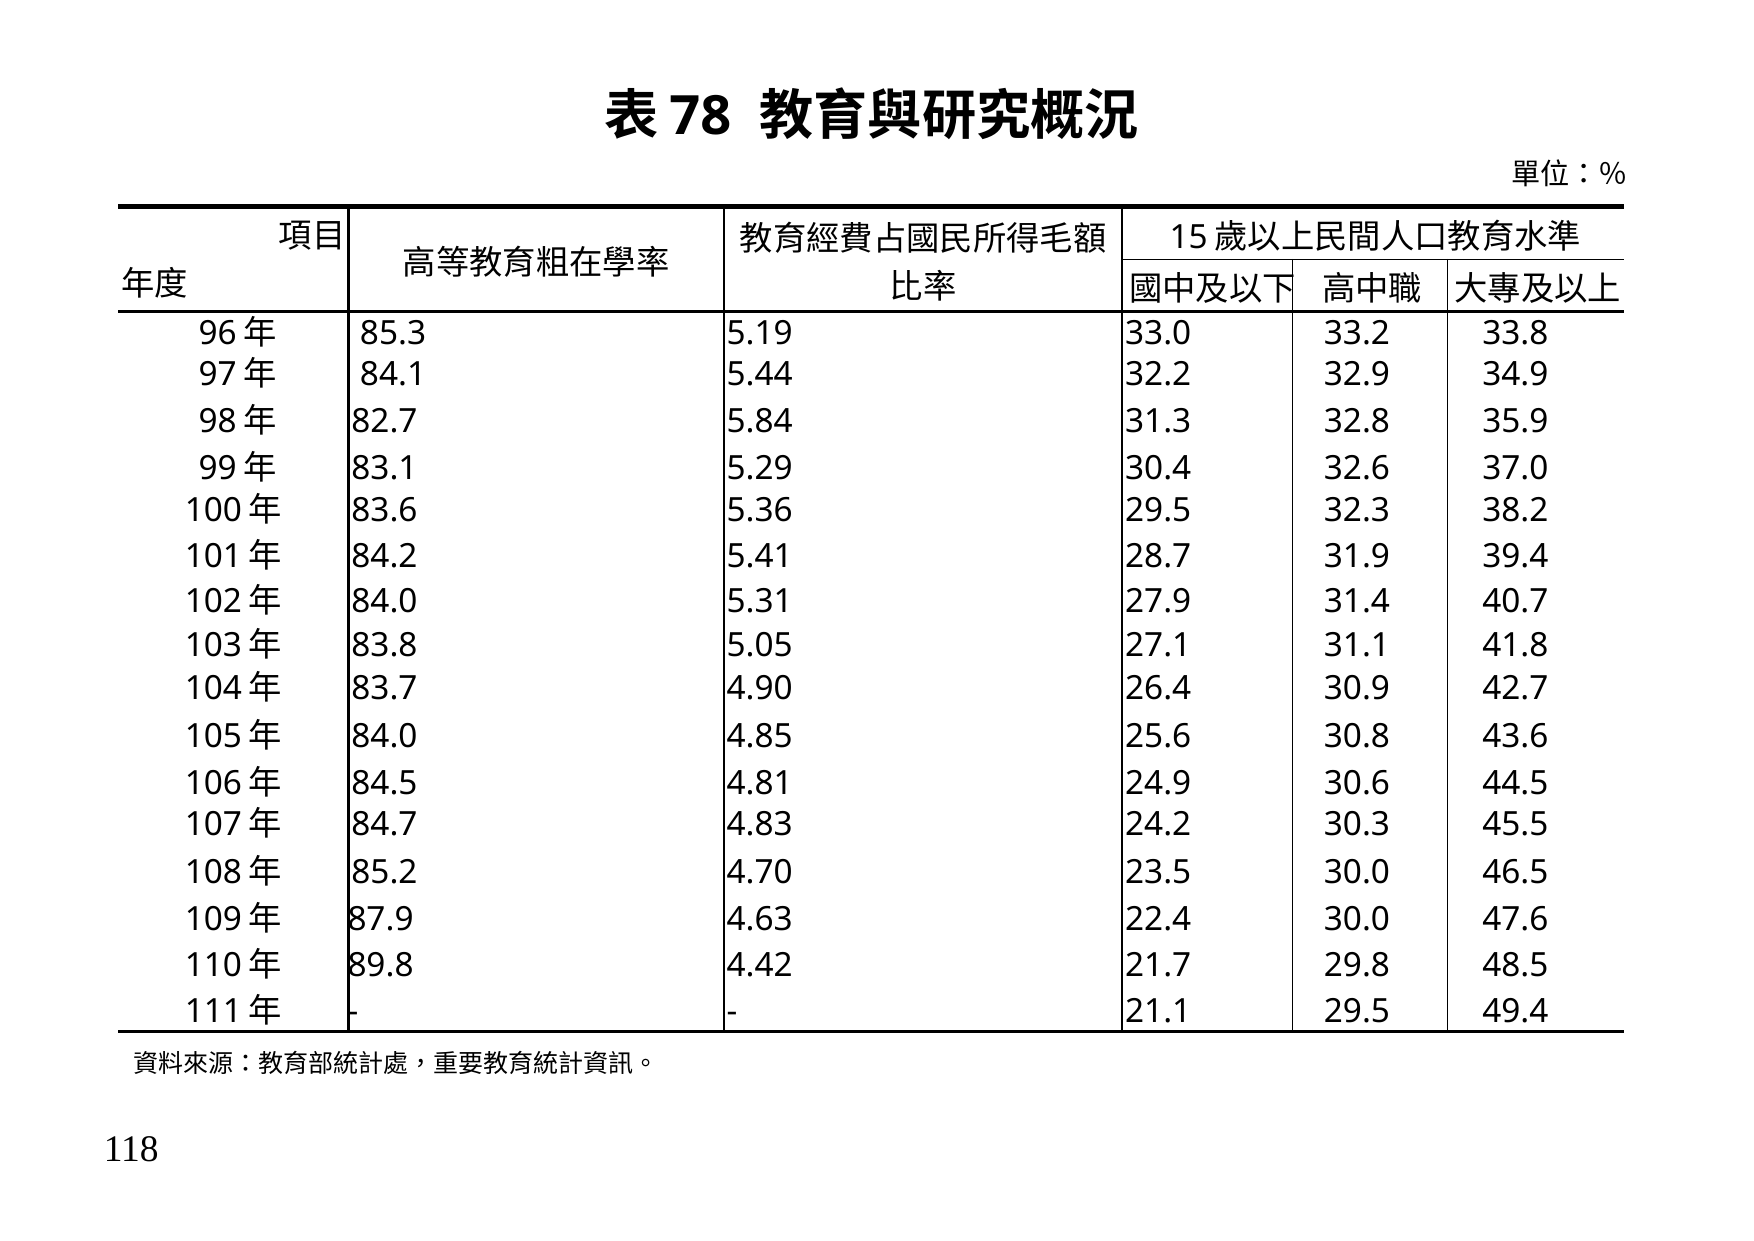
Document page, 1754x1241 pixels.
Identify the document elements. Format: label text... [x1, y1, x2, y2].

table_cell 30.9 [1293, 670, 1447, 707]
table_cell 85.3 [350, 313, 723, 353]
table_cell 106年 [118, 765, 347, 802]
table_cell 84.1 [350, 353, 723, 396]
table_cell 5.29 [725, 446, 1121, 490]
table_cell 111年 [118, 992, 347, 1029]
table_header 高等教育粗在學率 [350, 209, 723, 310]
table_cell 39.4 [1448, 530, 1624, 583]
table_cell 103年 [118, 620, 347, 670]
table_cell 41.8 [1448, 620, 1624, 670]
table_cell 26.4 [1123, 670, 1292, 707]
table_cell 33.8 [1448, 313, 1624, 353]
table_cell 40.7 [1448, 583, 1624, 620]
table_cell 4.42 [725, 939, 1121, 992]
table_cell 43.6 [1448, 707, 1624, 764]
table_cell 4.63 [725, 899, 1121, 939]
table_cell - [350, 992, 723, 1029]
table_cell 83.8 [350, 620, 723, 670]
table_cell 31.1 [1293, 620, 1447, 670]
table_cell 30.6 [1293, 765, 1447, 802]
table_cell 29.5 [1293, 992, 1447, 1029]
table_cell - [725, 992, 1121, 1029]
table_cell 100年 [118, 490, 347, 530]
table_cell 5.41 [725, 530, 1121, 583]
table_header 項目 年度 [118, 209, 347, 310]
table_cell 108年 [118, 845, 347, 898]
table_cell 24.9 [1123, 765, 1292, 802]
table_cell 83.1 [350, 446, 723, 490]
table_cell 21.1 [1123, 992, 1292, 1029]
table_cell 5.31 [725, 583, 1121, 620]
table_cell 84.0 [350, 583, 723, 620]
table_cell 大專及以上 [1448, 260, 1624, 310]
table_cell 105年 [118, 707, 347, 764]
table_cell 29.8 [1293, 939, 1447, 992]
table_cell 4.83 [725, 802, 1121, 845]
table_cell 44.5 [1448, 765, 1624, 802]
table_header 15歲以上民間人口教育水準 [1123, 209, 1624, 259]
table_cell 110年 [118, 939, 347, 992]
table_cell 4.85 [725, 707, 1121, 764]
table_cell 25.6 [1123, 707, 1292, 764]
table_cell 83.6 [350, 490, 723, 530]
table_cell 國中及以下 [1123, 260, 1292, 310]
table_cell 34.9 [1448, 353, 1624, 396]
table_cell 4.90 [725, 670, 1121, 707]
table_cell 30.3 [1293, 802, 1447, 845]
table_cell 35.9 [1448, 396, 1624, 446]
table_cell 99年 [118, 446, 347, 490]
table_header 教育經費占國民所得毛額比率 [725, 209, 1121, 310]
table_cell 97年 [118, 353, 347, 396]
table_cell 85.2 [350, 845, 723, 898]
table_cell 84.0 [350, 707, 723, 764]
table_cell 87.9 [350, 899, 723, 939]
table_cell 46.5 [1448, 845, 1624, 898]
table_cell 5.44 [725, 353, 1121, 396]
table_cell 5.05 [725, 620, 1121, 670]
table_cell 21.7 [1123, 939, 1292, 992]
table_cell 89.8 [350, 939, 723, 992]
table_cell 32.2 [1123, 353, 1292, 396]
table_cell 4.81 [725, 765, 1121, 802]
table_cell 27.1 [1123, 620, 1292, 670]
table_cell 101年 [118, 530, 347, 583]
table_cell 31.3 [1123, 396, 1292, 446]
table_cell 42.7 [1448, 670, 1624, 707]
table_cell 104年 [118, 670, 347, 707]
table_cell 23.5 [1123, 845, 1292, 898]
table_cell 31.4 [1293, 583, 1447, 620]
table_cell 32.6 [1293, 446, 1447, 490]
table_cell 98年 [118, 396, 347, 446]
table_cell 33.0 [1123, 313, 1292, 353]
table_cell 84.2 [350, 530, 723, 583]
table_cell 107年 [118, 802, 347, 845]
table_cell 82.7 [350, 396, 723, 446]
table_cell 102年 [118, 583, 347, 620]
table_cell 30.0 [1293, 899, 1447, 939]
table_cell 109年 [118, 899, 347, 939]
table_cell 32.9 [1293, 353, 1447, 396]
table_cell 28.7 [1123, 530, 1292, 583]
table_cell 29.5 [1123, 490, 1292, 530]
table_cell 84.7 [350, 802, 723, 845]
table_cell 5.36 [725, 490, 1121, 530]
table_cell 37.0 [1448, 446, 1624, 490]
table_cell 83.7 [350, 670, 723, 707]
table_cell 32.8 [1293, 396, 1447, 446]
table_cell 27.9 [1123, 583, 1292, 620]
table_cell 30.0 [1293, 845, 1447, 898]
table_cell 45.5 [1448, 802, 1624, 845]
table_cell 33.2 [1293, 313, 1447, 353]
table_cell 47.6 [1448, 899, 1624, 939]
table_cell 5.84 [725, 396, 1121, 446]
table_cell 49.4 [1448, 992, 1624, 1029]
table_cell 31.9 [1293, 530, 1447, 583]
table_cell 高中職 [1293, 260, 1447, 310]
text 單位：％ [103, 151, 1628, 193]
text 資料來源：教育部統計處，重要教育統計資訊。 [133, 1044, 1554, 1080]
table_cell 96年 [118, 313, 347, 353]
table_cell 30.4 [1123, 446, 1292, 490]
table_cell 32.3 [1293, 490, 1447, 530]
table_cell 5.19 [725, 313, 1121, 353]
table_cell 30.8 [1293, 707, 1447, 764]
table_cell 24.2 [1123, 802, 1292, 845]
subtitle 表78 教育與研究概況 [103, 76, 1639, 151]
table_cell 84.5 [350, 765, 723, 802]
table_cell 38.2 [1448, 490, 1624, 530]
table_cell 4.70 [725, 845, 1121, 898]
table_cell 48.5 [1448, 939, 1624, 992]
table_cell 22.4 [1123, 899, 1292, 939]
